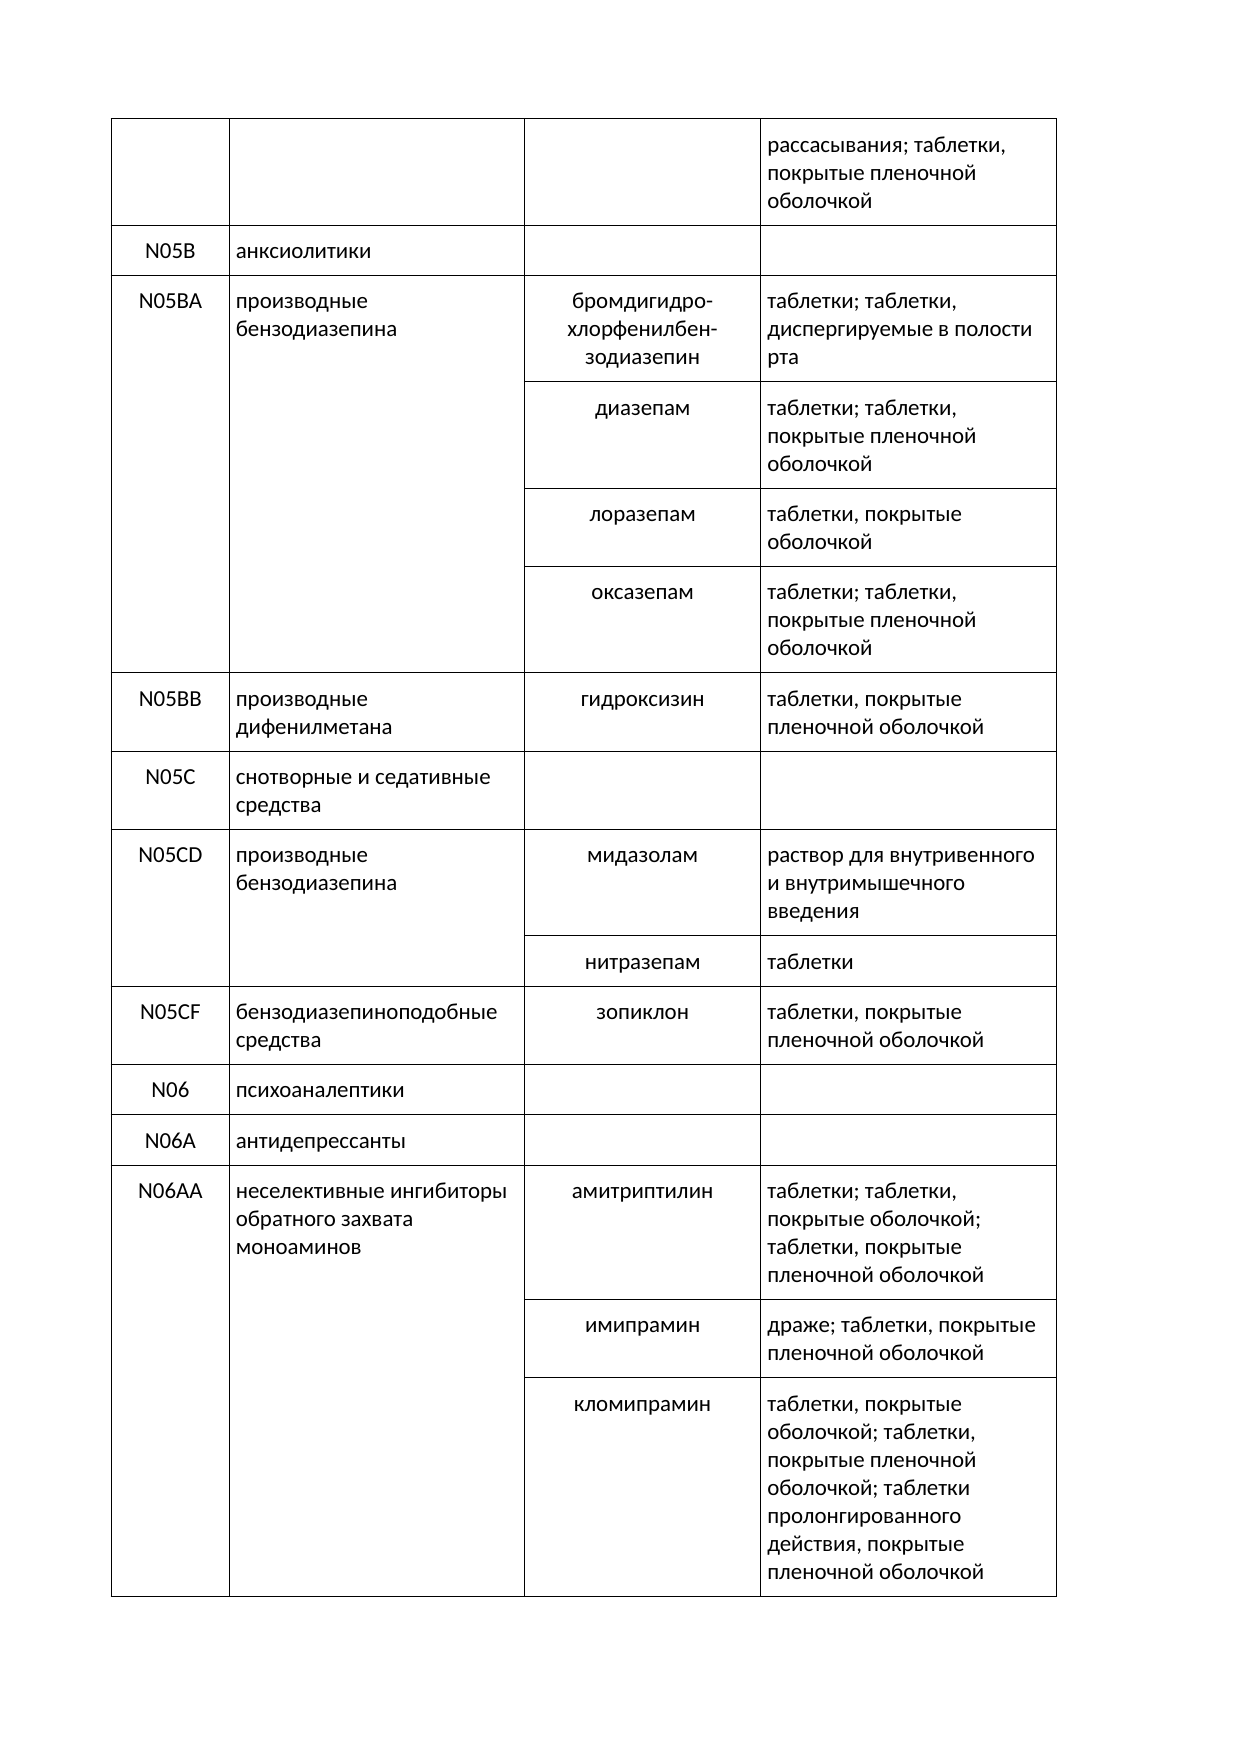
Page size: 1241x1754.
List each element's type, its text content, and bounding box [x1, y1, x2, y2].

table_cell диазепам [525, 382, 760, 487]
table_cell анксиолитики [230, 226, 524, 275]
table_cell мидазолам [525, 830, 760, 935]
table_cell [761, 752, 1056, 829]
table_cell [761, 226, 1056, 275]
table_cell кломипрамин [525, 1378, 760, 1596]
table_cell таблетки; таблетки, покрытые пленочной оболочкой [761, 567, 1056, 672]
table_cell N06A [112, 1115, 229, 1164]
table_cell бензодиазепиноподобные средства [230, 987, 524, 1064]
table_cell N06AA [112, 1166, 229, 1596]
table_cell таблетки [761, 936, 1056, 986]
table_cell N05BB [112, 673, 229, 751]
table_cell раствор для внутривенного и внутримышечного введения [761, 830, 1056, 935]
table_cell [525, 226, 760, 275]
table_cell нитразепам [525, 936, 760, 986]
table_cell неселективные ингибиторы обратного захвата моноаминов [230, 1166, 524, 1596]
table_cell производные бензодиазепина [230, 276, 524, 672]
table_cell амитриптилин [525, 1166, 760, 1299]
table_cell имипрамин [525, 1300, 760, 1377]
table_cell производные бензодиазепина [230, 830, 524, 986]
table_cell N06 [112, 1065, 229, 1114]
table_cell [525, 119, 760, 224]
table_cell оксазепам [525, 567, 760, 672]
table_cell [525, 752, 760, 829]
table_cell [525, 1115, 760, 1164]
table_cell N05B [112, 226, 229, 275]
table_cell снотворные и седативные средства [230, 752, 524, 829]
table_cell [112, 119, 229, 224]
table_cell [230, 119, 524, 224]
table_cell антидепрессанты [230, 1115, 524, 1164]
table_cell рассасывания; таблетки, покрытые пленочной оболочкой [761, 119, 1056, 224]
table_cell таблетки; таблетки, диспергируемые в полости рта [761, 276, 1056, 381]
table_cell таблетки, покрытые пленочной оболочкой [761, 673, 1056, 751]
table_cell [525, 1065, 760, 1114]
table_cell [761, 1065, 1056, 1114]
table_cell гидроксизин [525, 673, 760, 751]
table_cell N05CF [112, 987, 229, 1064]
table_cell N05C [112, 752, 229, 829]
table_cell таблетки; таблетки, покрытые оболочкой; таблетки, покрытые пленочной оболочкой [761, 1166, 1056, 1299]
table_cell бромдигидро-хлорфенилбен-зодиазепин [525, 276, 760, 381]
table_cell зопиклон [525, 987, 760, 1064]
table_cell таблетки; таблетки, покрытые пленочной оболочкой [761, 382, 1056, 487]
table_cell таблетки, покрытые оболочкой; таблетки, покрытые пленочной оболочкой; таблетки пролонгированного действия, покрытые пленочной оболочкой [761, 1378, 1056, 1596]
table_cell психоаналептики [230, 1065, 524, 1114]
table_cell производные дифенилметана [230, 673, 524, 751]
table_cell таблетки, покрытые оболочкой [761, 489, 1056, 566]
table_cell N05CD [112, 830, 229, 986]
table_cell лоразепам [525, 489, 760, 566]
table_cell драже; таблетки, покрытые пленочной оболочкой [761, 1300, 1056, 1377]
table_cell таблетки, покрытые пленочной оболочкой [761, 987, 1056, 1064]
table_cell N05BA [112, 276, 229, 672]
table_cell [761, 1115, 1056, 1164]
